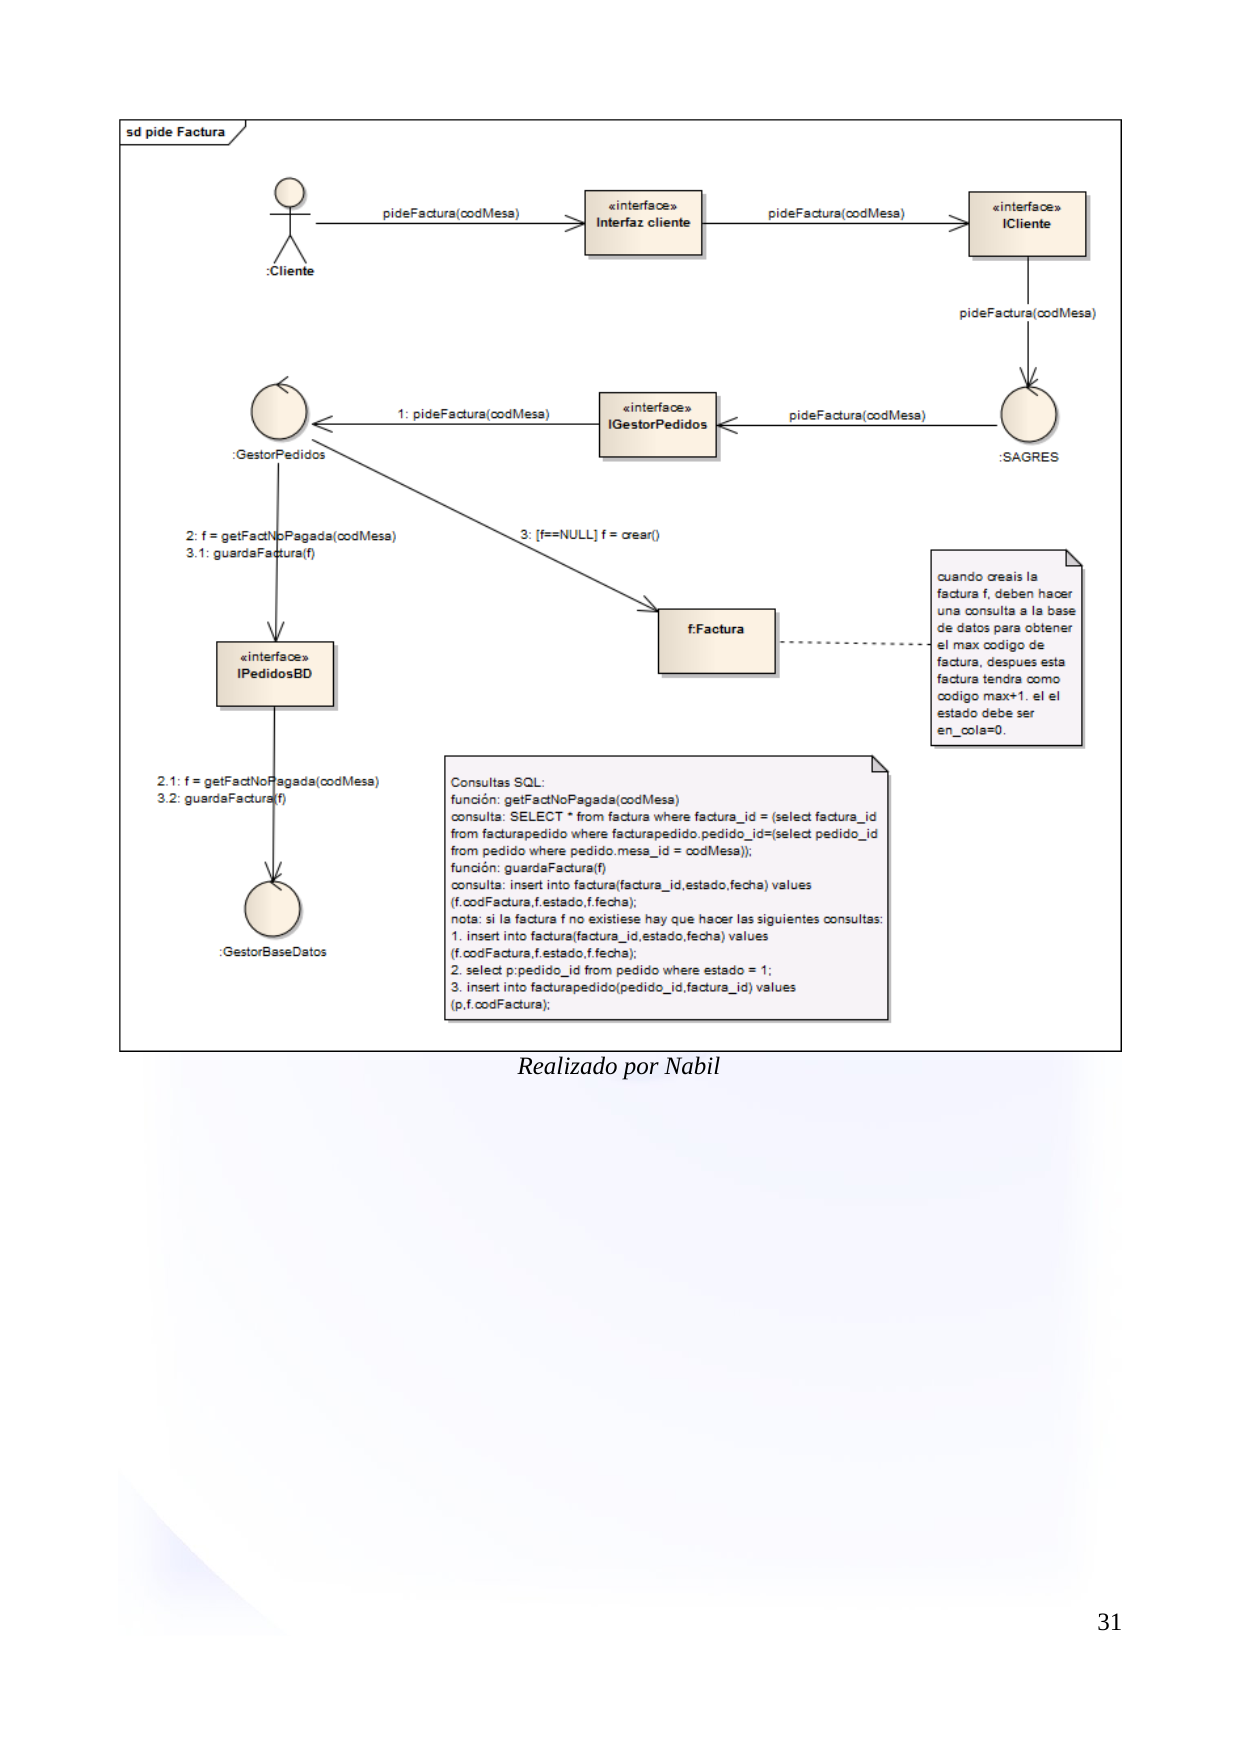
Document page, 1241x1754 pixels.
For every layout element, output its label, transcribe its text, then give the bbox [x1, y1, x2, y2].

picture [118, 118, 1122, 1052]
text Realizado por Nabil [118, 1052, 1122, 1080]
picture [118, 1080, 1122, 1636]
